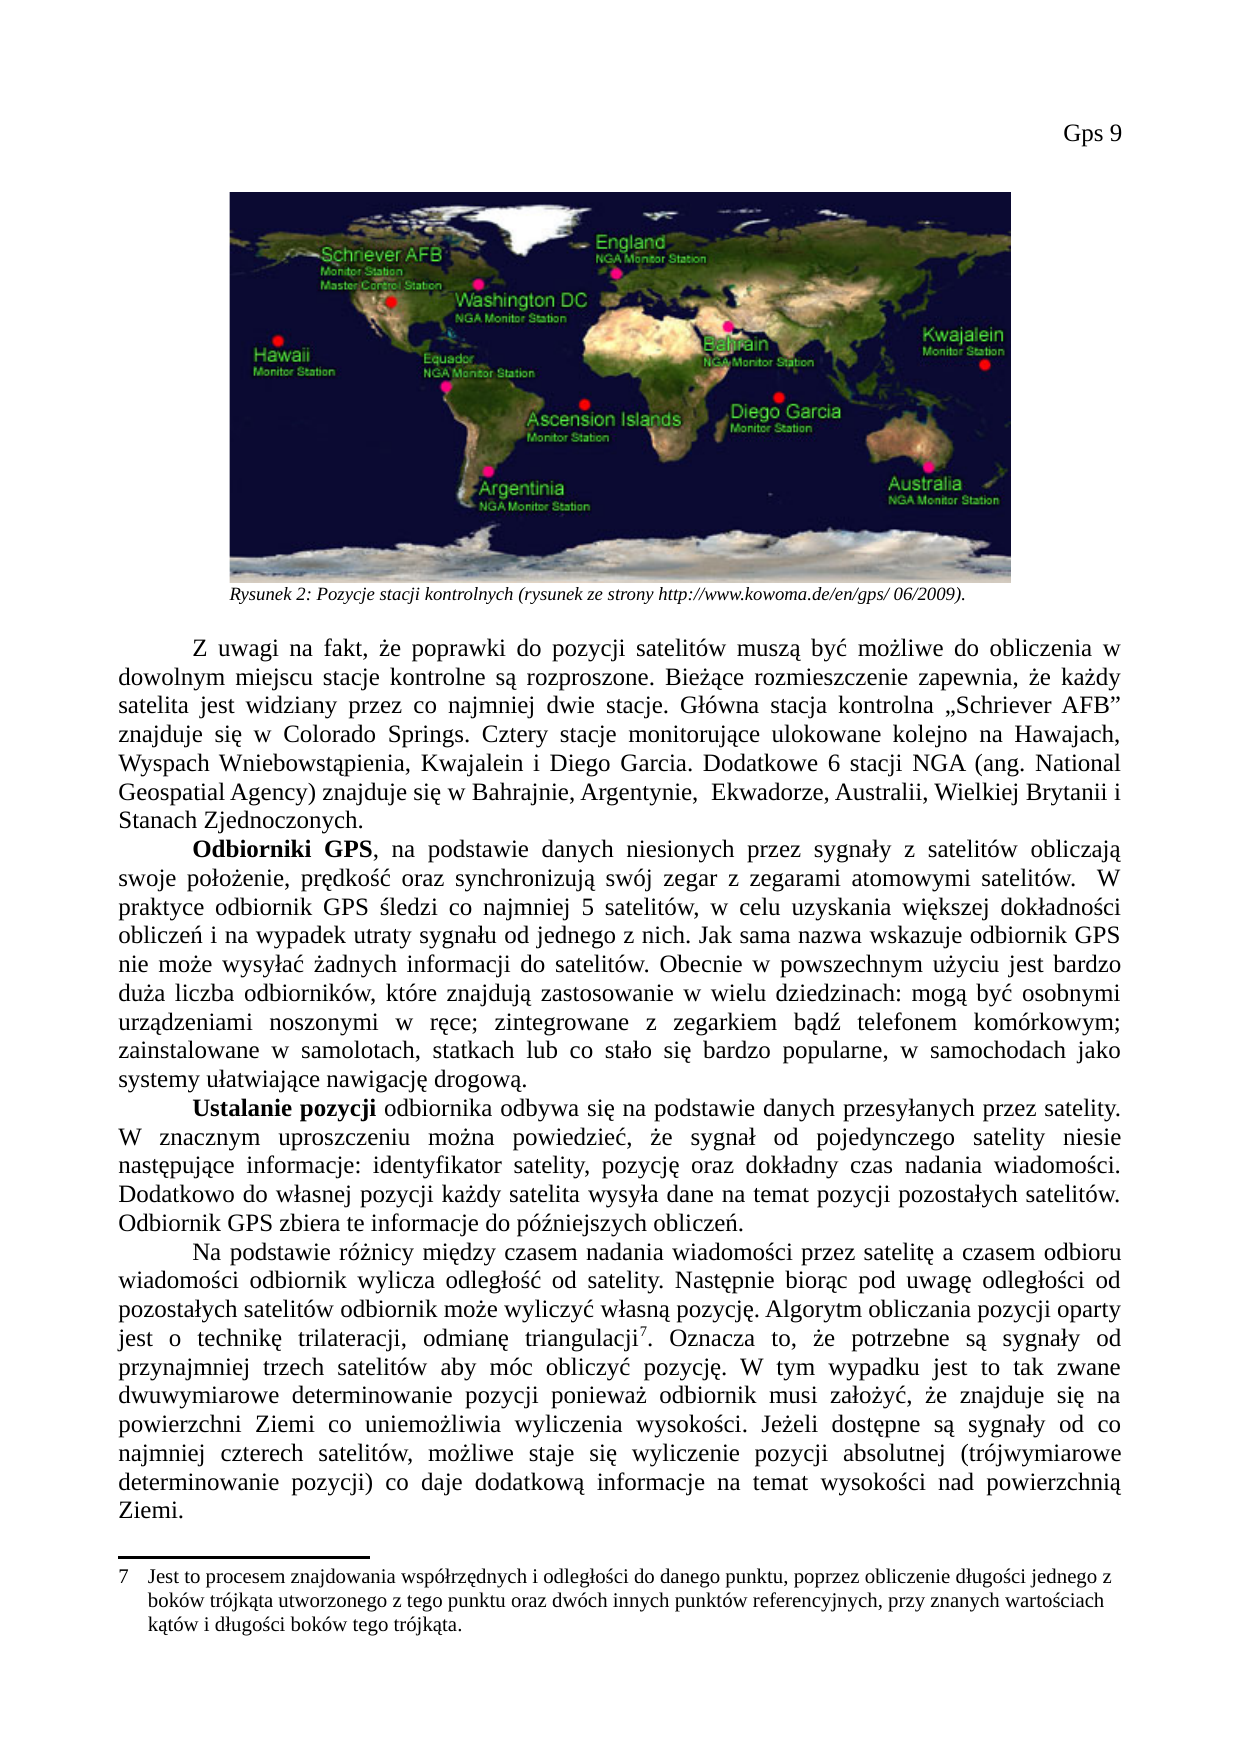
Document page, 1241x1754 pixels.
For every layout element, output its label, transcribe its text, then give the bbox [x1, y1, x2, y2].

text Ustalanie pozycji odbiornika odbywa się na podstawie danych przesyłanych przez satelity. W znacznym uproszczeniu można powiedzieć, że sygnał od pojedynczego satelity niesie następujące informacje: identyfikator satelity, pozycję oraz dokładny czas nadania wiadomości. Dodatkowo do własnej pozycji każdy satelita wysyła dane na temat pozycji pozostałych satelitów. Odbiornik GPS zbiera te informacje do późniejszych obliczeń. [118, 1093, 1122, 1237]
text Jest to procesem znajdowania współrzędnych i odległości do danego punktu, poprzez obliczenie długości jednego z boków trójkąta utworzonego z tego punktu oraz dwóch innych punktów referencyjnych, przy znanych wartościach kątów i długości boków tego trójkąta. [118, 1563, 1122, 1636]
text Odbiorniki GPS, na podstawie danych niesionych przez sygnały z satelitów obliczają swoje położenie, prędkość oraz synchronizują swój zegar z zegarami atomowymi satelitów. W praktyce odbiornik GPS śledzi co najmniej 5 satelitów, w celu uzyskania większej dokładności obliczeń i na wypadek utraty sygnału od jednego z nich. Jak sama nazwa wskazuje odbiornik GPS nie może wysyłać żadnych informacji do satelitów. Obecnie w powszechnym użyciu jest bardzo duża liczba odbiorników, które znajdują zastosowanie w wielu dziedzinach: mogą być osobnymi urządzeniami noszonymi w ręce; zintegrowane z zegarkiem bądź telefonem komórkowym; zainstalowane w samolotach, statkach lub co stało się bardzo popularne, w samochodach jako systemy ułatwiające nawigację drogową. [118, 834, 1122, 1093]
picture [229, 192, 1011, 583]
text Z uwagi na fakt, że poprawki do pozycji satelitów muszą być możliwe do obliczenia w dowolnym miejscu stacje kontrolne są rozproszone. Bieżące rozmieszczenie zapewnia, że każdy satelita jest widziany przez co najmniej dwie stacje. Główna stacja kontrolna „Schriever AFB” znajduje się w Colorado Springs. Cztery stacje monitorujące ulokowane kolejno na Hawajach, Wyspach Wniebowstąpienia, Kwajalein i Diego Garcia. Dodatkowe 6 stacji NGA (ang. National Geospatial Agency) znajduje się w Bahrajnie, Argentynie, Ekwadorze, Australii, Wielkiej Brytanii i Stanach Zjednoczonych. [118, 633, 1122, 834]
text Na podstawie różnicy między czasem nadania wiadomości przez satelitę a czasem odbioru wiadomości odbiornik wylicza odległość od satelity. Następnie biorąc pod uwagę odległości od pozostałych satelitów odbiornik może wyliczyć własną pozycję. Algorytm obliczania pozycji oparty jest o technikę trilateracji, odmianę triangulacji. Oznacza to, że potrzebne są sygnały od przynajmniej trzech satelitów aby móc obliczyć pozycję. W tym wypadku jest to tak zwane dwuwymiarowe determinowanie pozycji ponieważ odbiornik musi założyć, że znajduje się na powierzchni Ziemi co uniemożliwia wyliczenia wysokości. Jeżeli dostępne są sygnały od co najmniej czterech satelitów, możliwe staje się wyliczenie pozycji absolutnej (trójwymiarowe determinowanie pozycji) co daje dodatkową informacje na temat wysokości nad powierzchnią Ziemi. [118, 1237, 1122, 1524]
text Rysunek 2: Pozycje stacji kontrolnych (rysunek ze strony http://www.kowoma.de/en/gps/ 06/2009). [229, 583, 1011, 604]
